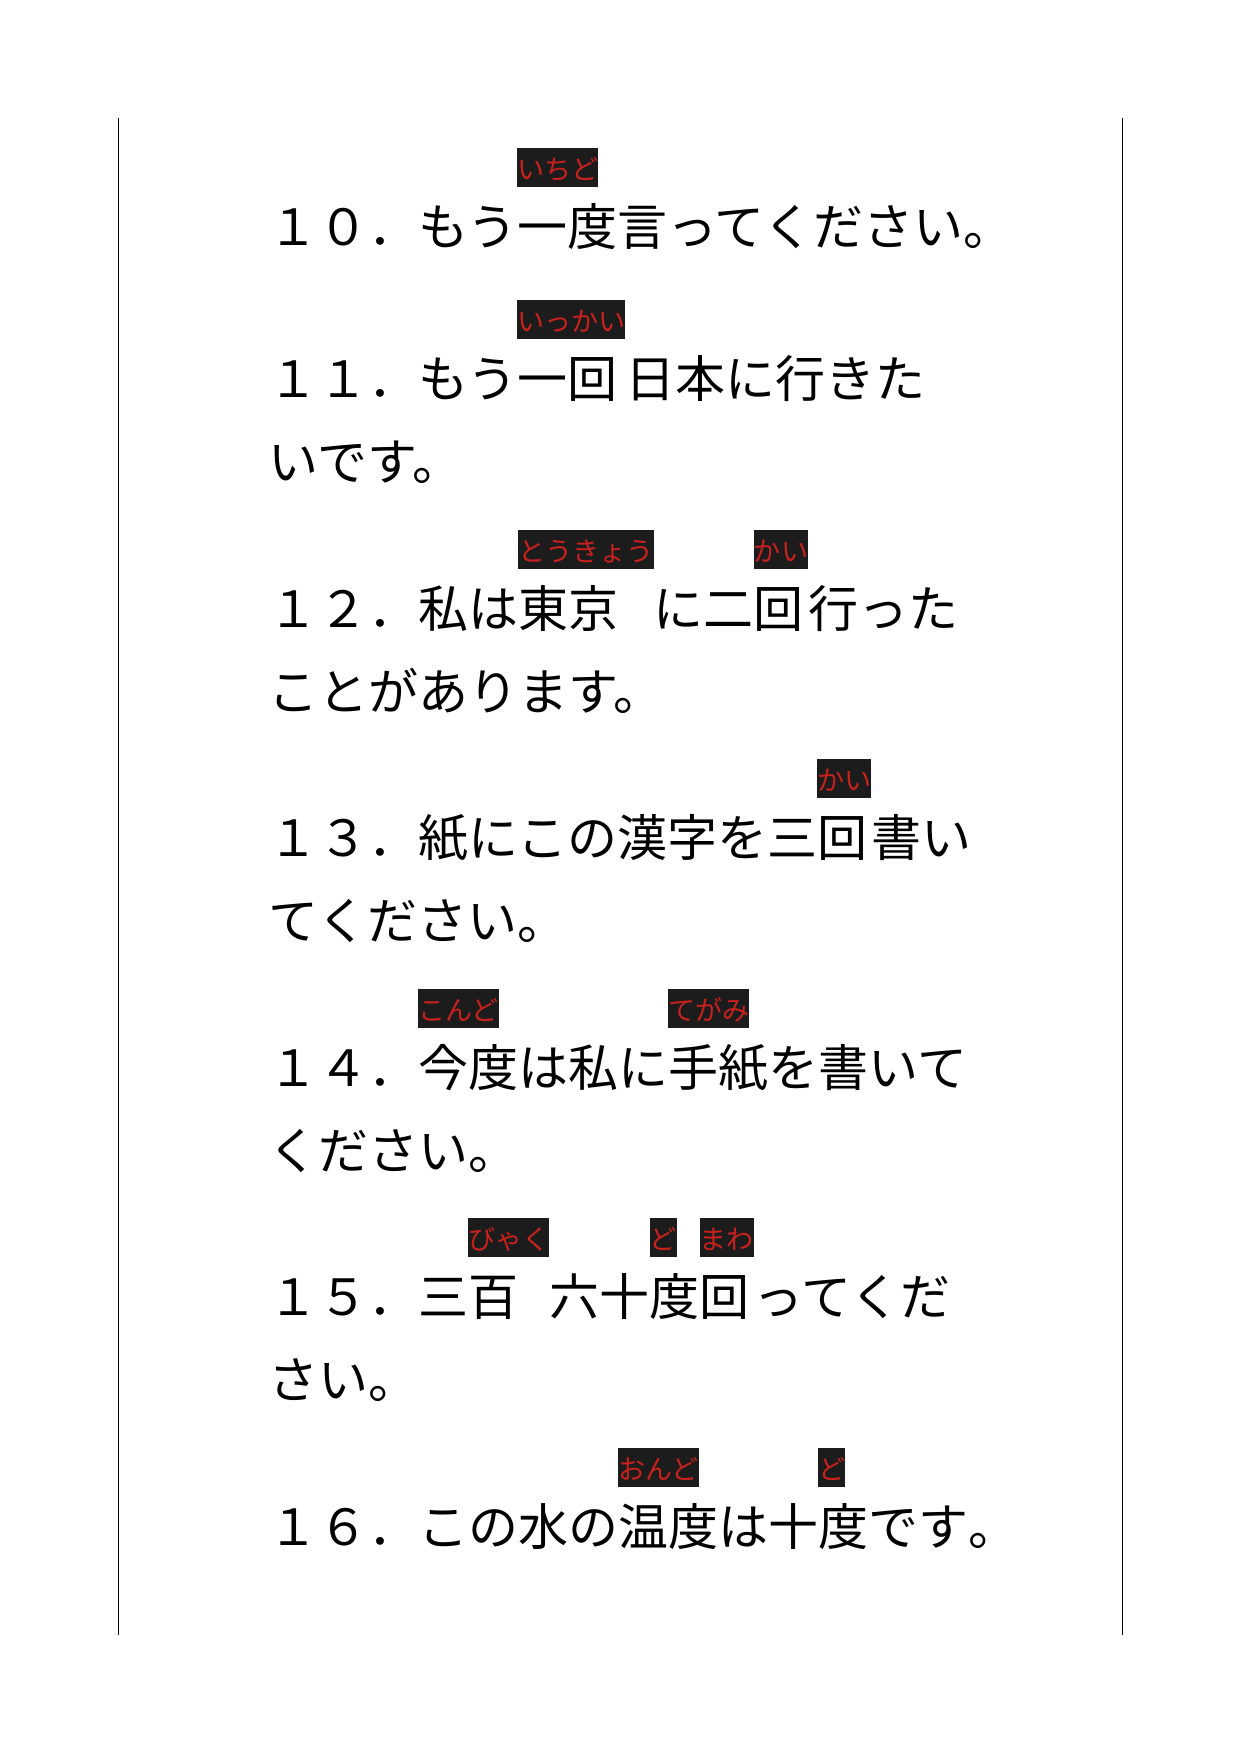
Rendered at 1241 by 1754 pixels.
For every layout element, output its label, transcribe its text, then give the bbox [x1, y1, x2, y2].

text １６．この水の温度おんどは十度どです。 [268, 1448, 972, 1559]
text １３．紙にこの漢字を三回かい書いてください。 [268, 759, 972, 954]
text １５．三百びゃく六十度ど回まわってください。 [268, 1218, 972, 1413]
text １４．今度こんどは私に手紙てがみを書いてください。 [268, 989, 972, 1183]
text １０．もう一度いちど言ってください。 [268, 148, 972, 260]
text １１．もう一回いっかい日本に行きたいです。 [268, 300, 972, 495]
text １２．私は東京とうきょうに二回かい行ったことがあります。 [268, 530, 972, 724]
